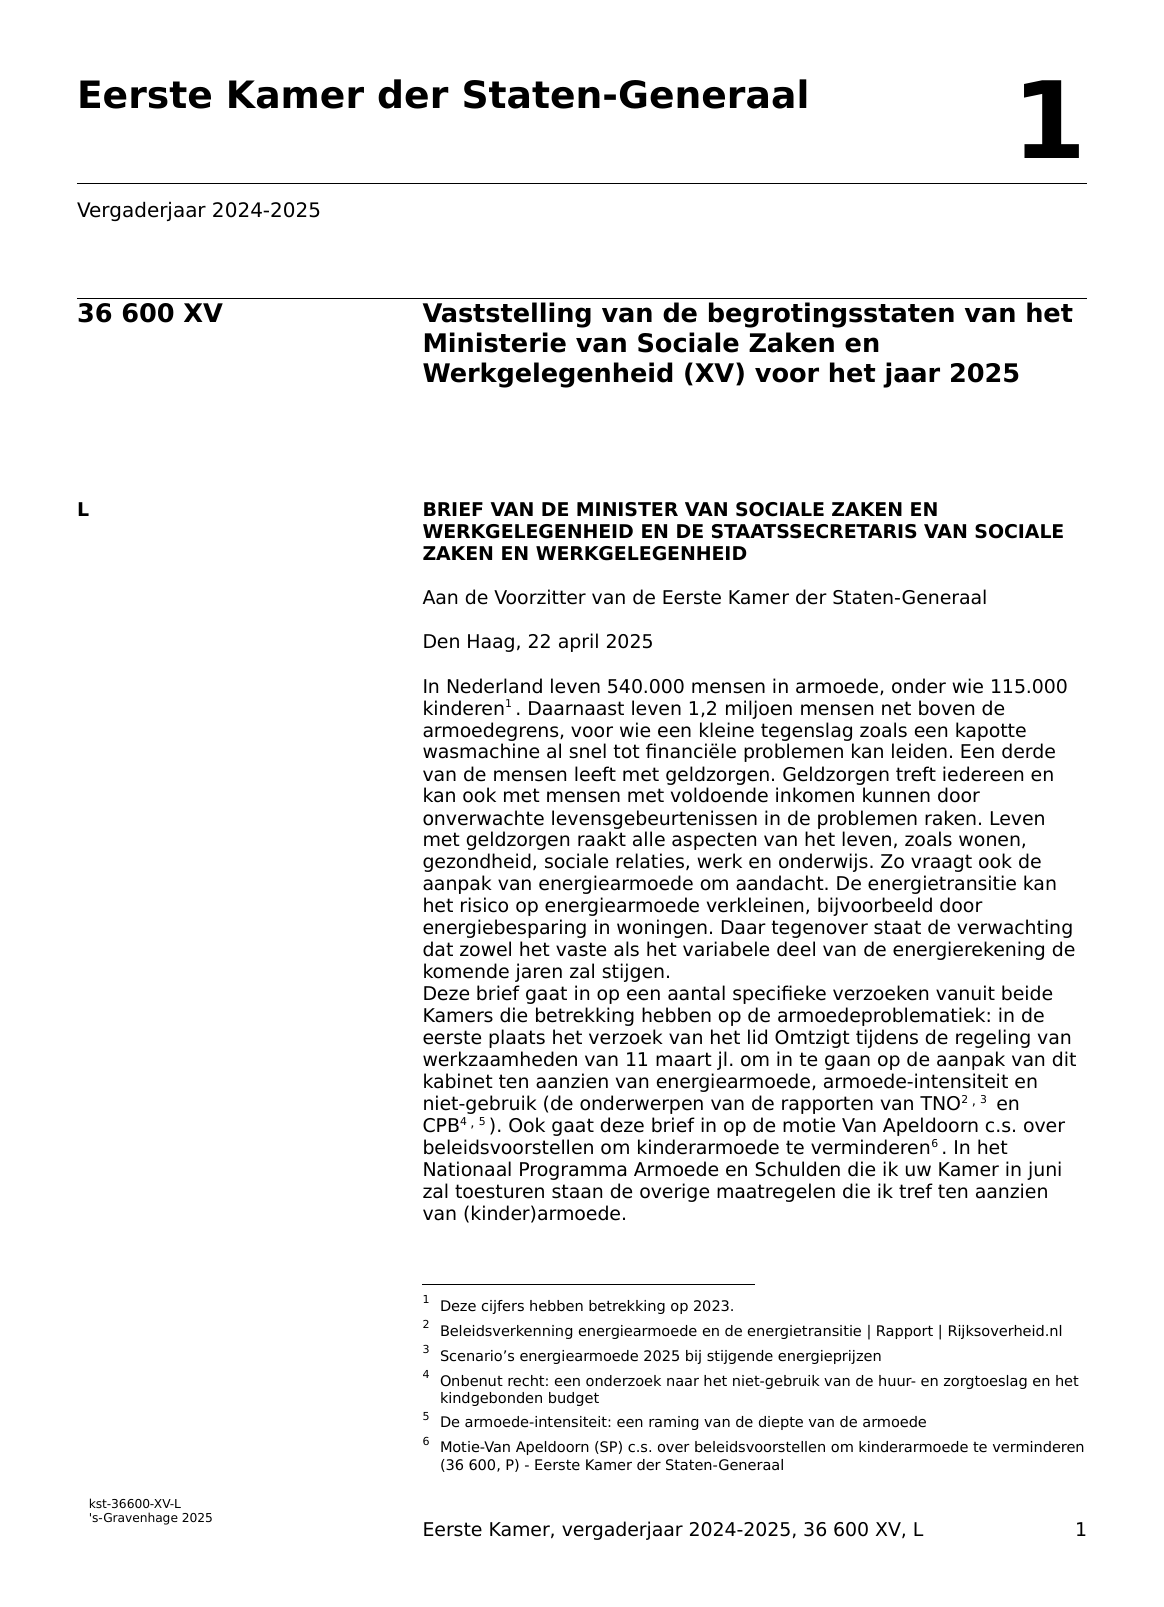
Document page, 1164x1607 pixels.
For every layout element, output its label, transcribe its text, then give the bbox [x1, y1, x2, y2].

table_cell Vergaderjaar 2024-2025 [77, 184, 1087, 298]
table_header Eerste Kamer der Staten-Generaal [77, 59, 886, 183]
text Den Haag, 22 april 2025 [422, 631, 1087, 653]
text Aan de Voorzitter van de Eerste Kamer der Staten-Generaal [422, 587, 1087, 609]
text kst-36600-XV-L [88, 1497, 323, 1511]
text De armoede-intensiteit: een raming van de diepte van de armoede [422, 1410, 1087, 1432]
text Scenario’s energiearmoede 2025 bij stijgende energieprijzen [422, 1343, 1087, 1366]
subtitle L BRIEF VAN DE MINISTER VAN SOCIALE ZAKEN EN WERKGELEGENHEID EN DE STAATSSECRETARIS VAN SOCIALE ZAKEN EN WERKGELEGENHEID [77, 499, 1087, 565]
text Deze brief gaat in op een aantal specifieke verzoeken vanuit beide Kamers die betrekking hebben op de armoedeproblematiek: in de eerste plaats het verzoek van het lid Omtzigt tijdens de regeling van werkzaamheden van 11 maart jl. om in te gaan op de aanpak van dit kabinet ten aanzien van energiearmoede, armoede-intensiteit en niet-gebruik (de onderwerpen van de rapporten van TNO, en CPB, ). Ook gaat deze brief in op de motie Van Apeldoorn c.s. over beleidsvoorstellen om kinderarmoede te verminderen. In het Nationaal Programma Armoede en Schulden die ik uw Kamer in juni zal toesturen staan de overige maatregelen die ik tref ten aanzien van (kinder)armoede. [422, 983, 1087, 1225]
text Motie-Van Apeldoorn (SP) c.s. over beleidsvoorstellen om kinderarmoede te verminderen (36 600, P) - Eerste Kamer der Staten-Generaal [422, 1435, 1087, 1474]
text Onbenut recht: een onderzoek naar het niet-gebruik van de huur- en zorgtoeslag en het kindgebonden budget [422, 1368, 1087, 1407]
subtitle 36 600 XV Vaststelling van de begrotingsstaten van het Ministerie van Sociale Zaken en Werkgelegenheid (XV) voor het jaar 2025 [77, 299, 1087, 388]
table_header 1 [886, 59, 1087, 183]
text Deze cijfers hebben betrekking op 2023. [422, 1293, 1087, 1316]
text Beleidsverkenning energiearmoede en de energietransitie | Rapport | Rijksoverheid.nl [422, 1318, 1087, 1341]
text 's-Gravenhage 2025 [88, 1511, 323, 1525]
text In Nederland leven 540.000 mensen in armoede, onder wie 115.000 kinderen. Daarnaast leven 1,2 miljoen mensen net boven de armoedegrens, voor wie een kleine tegenslag zoals een kapotte wasmachine al snel tot financiële problemen kan leiden. Een derde van de mensen leeft met geldzorgen. Geldzorgen treft iedereen en kan ook met mensen met voldoende inkomen kunnen door onverwachte levensgebeurtenissen in de problemen raken. Leven met geldzorgen raakt alle aspecten van het leven, zoals wonen, gezondheid, sociale relaties, werk en onderwijs. Zo vraagt ook de aanpak van energiearmoede om aandacht. De energietransitie kan het risico op energiearmoede verkleinen, bijvoorbeeld door energiebesparing in woningen. Daar tegenover staat de verwachting dat zowel het vaste als het variabele deel van de energierekening de komende jaren zal stijgen. [422, 676, 1087, 983]
